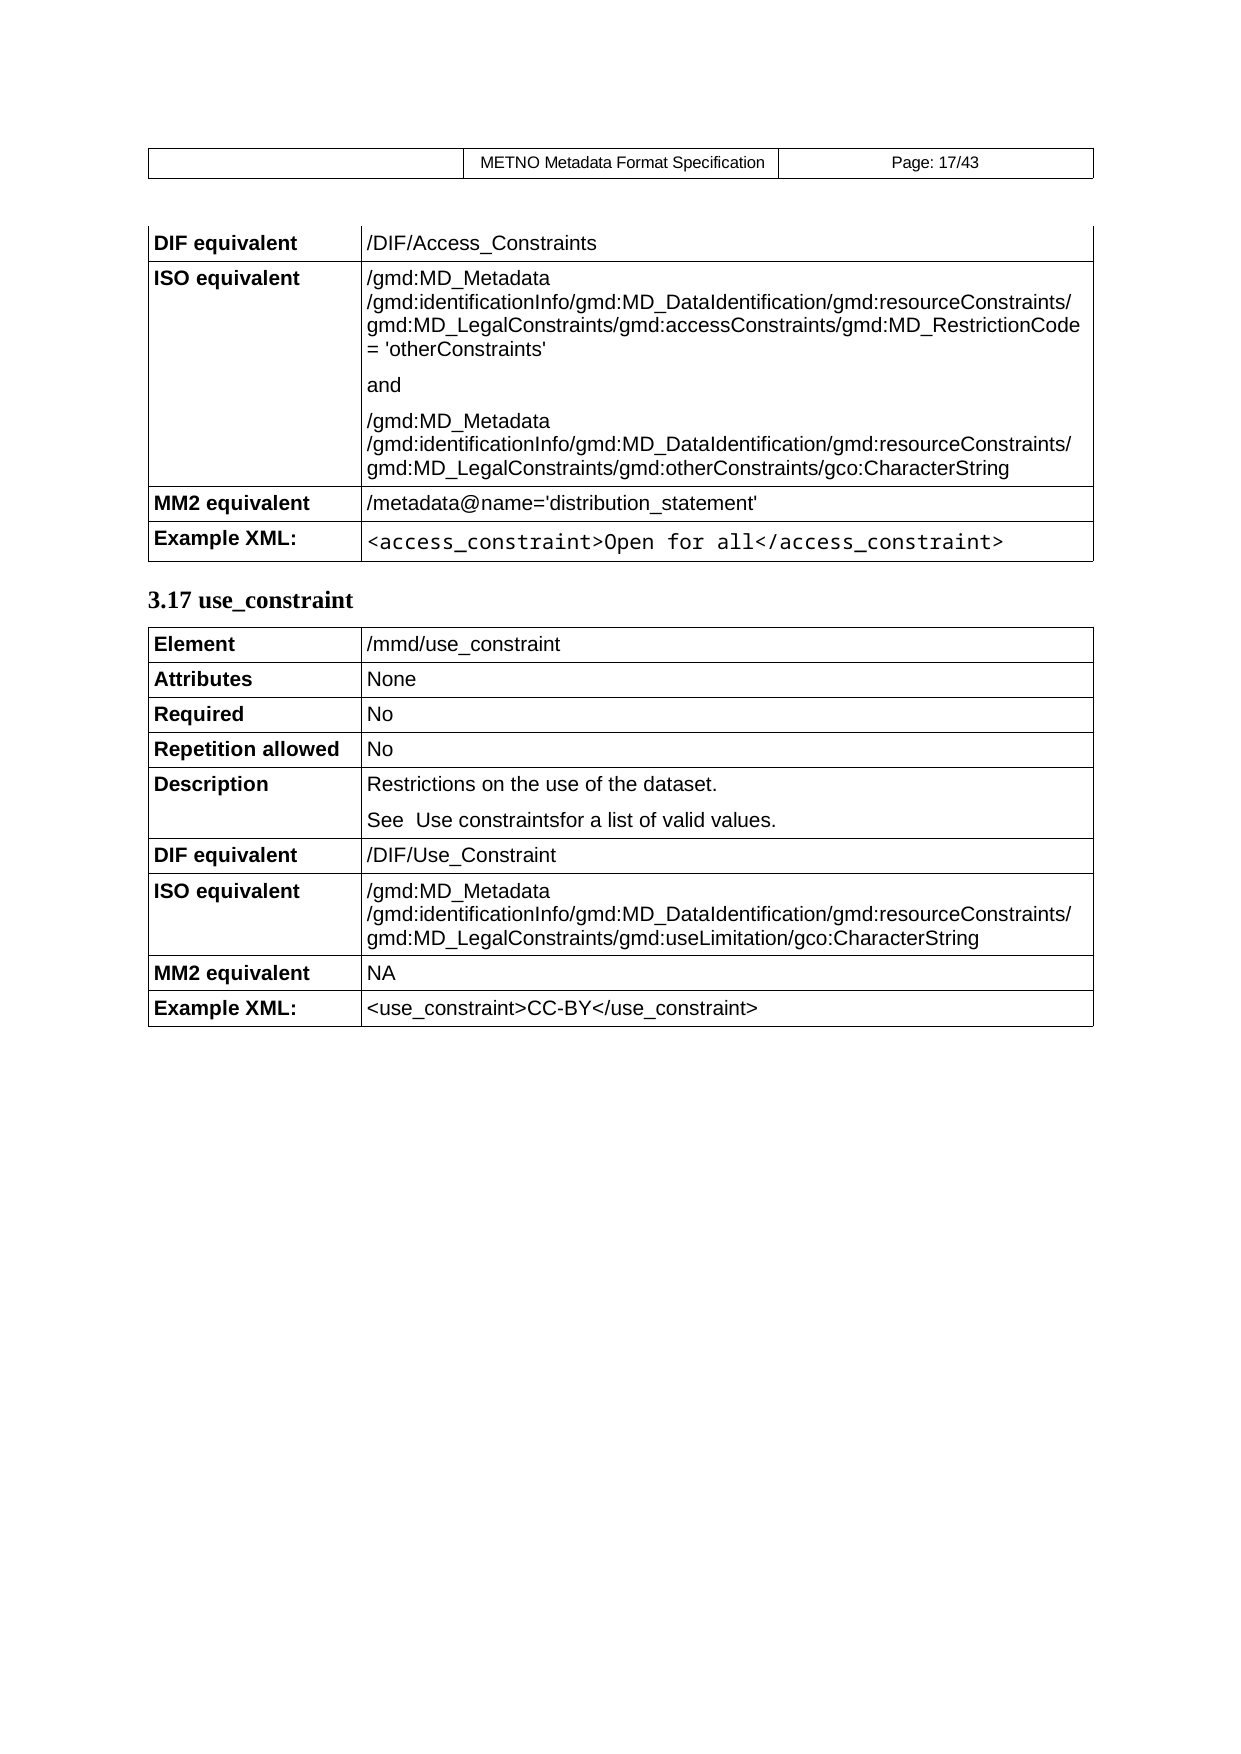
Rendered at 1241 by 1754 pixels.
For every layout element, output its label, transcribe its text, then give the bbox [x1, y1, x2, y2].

table_cell ISO equivalent [149, 262, 361, 486]
table_cell DIF equivalent [149, 839, 361, 873]
table_cell No [362, 698, 1093, 732]
table_cell MM2 equivalent [149, 956, 361, 990]
table_cell /DIF/Use_Constraint [362, 839, 1093, 873]
table_cell DIF equivalent [149, 226, 361, 261]
table_header /mmd/use_constraint [362, 628, 1093, 662]
table_cell /gmd:MD_Metadata /gmd:identificationInfo/gmd:MD_DataIdentification/gmd:resourceConstraints/gmd:MD_LegalConstraints/gmd:useLimitation/gco:CharacterString [362, 874, 1093, 955]
table_cell /gmd:MD_Metadata /gmd:identificationInfo/gmd:MD_DataIdentification/gmd:resourceConstraints/gmd:MD_LegalConstraints/gmd:accessConstraints/gmd:MD_RestrictionCode = 'otherConstraints' and /gmd:MD_Metadata /gmd:identificationInfo/gmd:MD_DataIdentification/gmd:resourceConstraints/gmd:MD_LegalConstraints/gmd:otherConstraints/gco:CharacterString [362, 262, 1093, 486]
table_cell MM2 equivalent [149, 487, 361, 521]
table_cell Repetition allowed [149, 733, 361, 767]
table_cell NA [362, 956, 1093, 990]
table_cell Example XML: [149, 991, 361, 1026]
table_cell None [362, 663, 1093, 697]
table_header Element [149, 628, 361, 662]
table_cell Restrictions on the use of the dataset. See Use constraintsfor a list of valid values. [362, 768, 1093, 838]
table_cell No [362, 733, 1093, 767]
table_cell /DIF/Access_Constraints [362, 226, 1093, 261]
subtitle use_constraint [148, 586, 1093, 614]
table_cell ISO equivalent [149, 874, 361, 955]
table_cell Description [149, 768, 361, 838]
table_cell Example XML: [149, 522, 361, 561]
table_cell Attributes [149, 663, 361, 697]
table_cell <access_constraint>Open for all</access_constraint> [362, 522, 1093, 561]
table_cell /metadata@name='distribution_statement' [362, 487, 1093, 521]
table_cell <use_constraint>CC-BY</use_constraint> [362, 991, 1093, 1026]
table_cell Required [149, 698, 361, 732]
